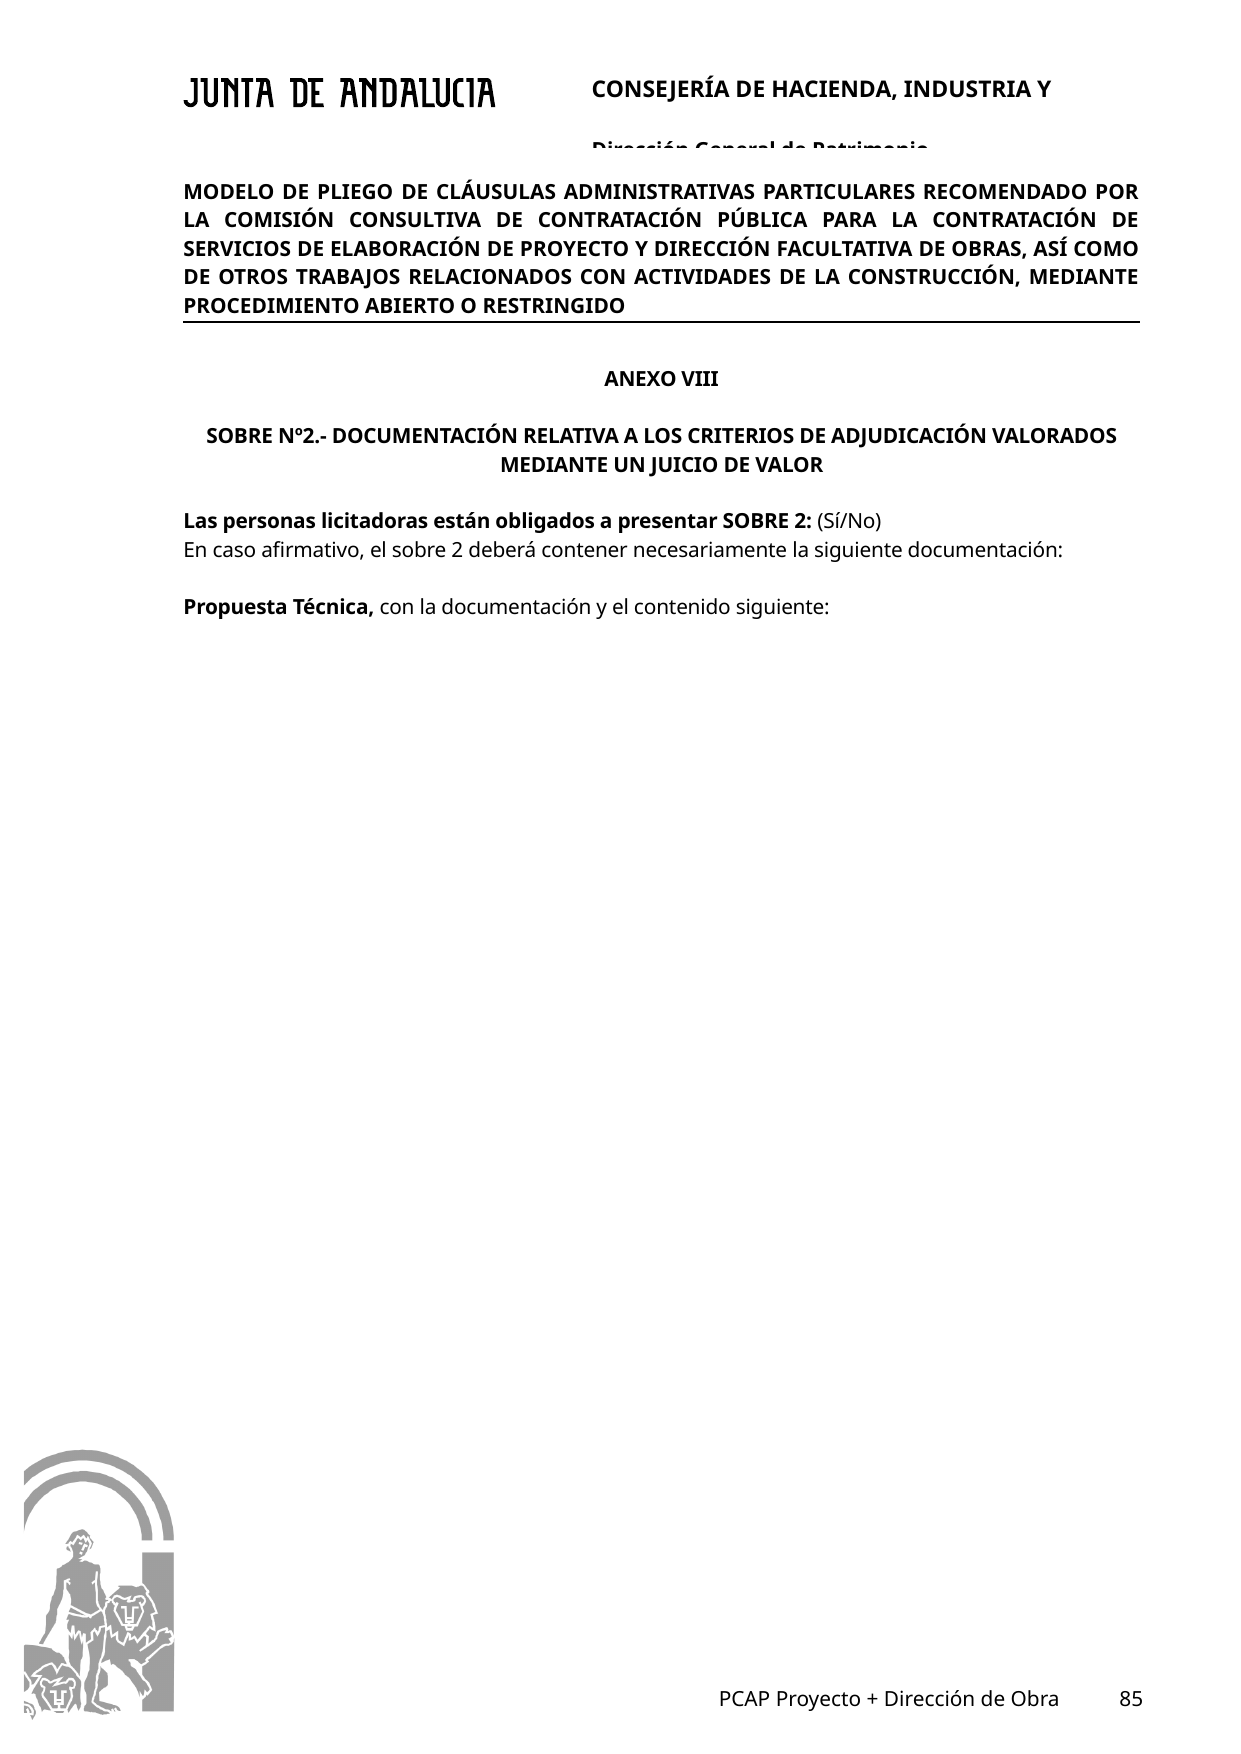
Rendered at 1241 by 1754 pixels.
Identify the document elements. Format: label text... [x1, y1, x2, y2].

text Las personas licitadoras están obligados a presentar SOBRE 2: (Sí/No) [183, 507, 1140, 535]
text SOBRE Nº2.- DOCUMENTACIÓN RELATIVA A LOS CRITERIOS DE ADJUDICACIÓN VALORADOS MEDIANTE UN JUICIO DE VALOR [183, 421, 1140, 478]
text En caso afirmativo, el sobre 2 deberá contener necesariamente la siguiente documentación: [183, 535, 1140, 563]
text MODELO DE PLIEGO DE CLÁUSULAS ADMINISTRATIVAS PARTICULARES RECOMENDADO POR LA COMISIÓN CONSULTIVA DE CONTRATACIÓN PÚBLICA PARA LA CONTRATACIÓN DE SERVICIOS DE ELABORACIÓN DE PROYECTO Y DIRECCIÓN FACULTATIVA DE OBRAS, ASÍ COMO DE OTROS TRABAJOS RELACIONADOS CON ACTIVIDADES DE LA CONSTRUCCIÓN, MEDIANTE PROCEDIMIENTO ABIERTO O RESTRINGIDO [183, 177, 1140, 321]
text ANEXO VIII [183, 364, 1140, 393]
text Propuesta Técnica, con la documentación y el contenido siguiente: [183, 592, 1140, 620]
